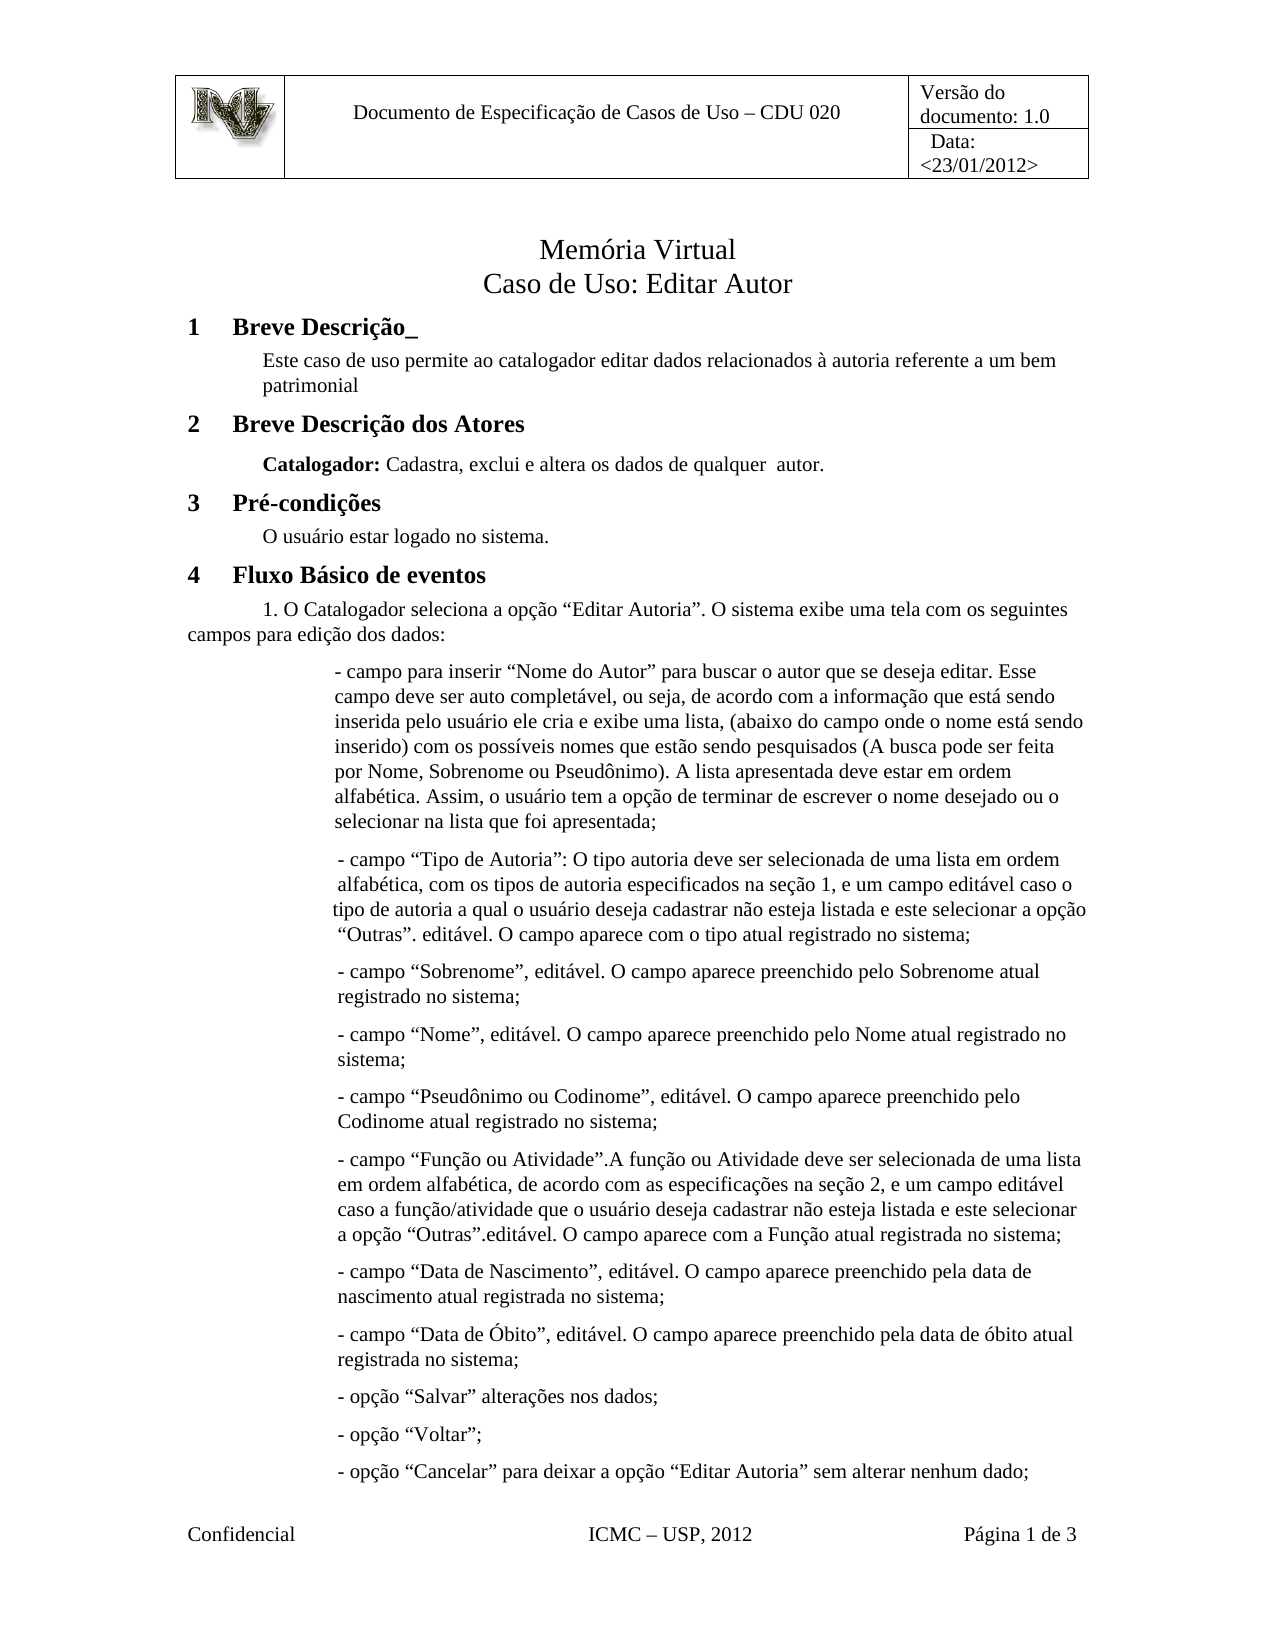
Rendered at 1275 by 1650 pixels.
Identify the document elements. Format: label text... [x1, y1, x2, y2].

subtitle Pré-condições [187, 488, 1087, 517]
text - campo “Tipo de Autoria”: O tipo autoria deve ser selecionada de uma lista em ordem alfabética, com os tipos de autoria especificados na seção 1, e um campo editável caso o tipo de autoria a qual o usuário deseja cadastrar não esteja listada e este selecionar a opção “Outras”. editável. O campo aparece com o tipo atual registrado no sistema; [332, 846, 1087, 946]
subtitle Catalogador: Cadastra, exclui e altera os dados de qualquer autor. [187, 451, 1087, 476]
list - campo para inserir “Nome do Autor” para buscar o autor que se deseja editar. Esse campo deve ser auto completável, ou seja, de acordo com a informação que está sendo inserida pelo usuário ele cria e exibe uma lista, (abaixo do campo onde o nome está sendo inserido) com os possíveis nomes que estão sendo pesquisados (A busca pode ser feita por Nome, Sobrenome ou Pseudônimo). A lista apresentada deve estar em ordem alfabética. Assim, o usuário tem a opção de terminar de escrever o nome desejado ou o selecionar na lista que foi apresentada; [334, 658, 1087, 833]
list - campo “Função ou Atividade”.A função ou Atividade deve ser selecionada de uma lista em ordem alfabética, de acordo com as especificações na seção 2, e um campo editável caso a função/atividade que o usuário deseja cadastrar não esteja listada e este selecionar a opção “Outras”.editável. O campo aparece com a Função atual registrada no sistema; [300, 1146, 1087, 1246]
subtitle Fluxo Básico de eventos [187, 561, 1087, 589]
text O usuário estar logado no sistema. [262, 523, 1087, 548]
list - campo “Data de Nascimento”, editável. O campo aparece preenchido pela data de nascimento atual registrada no sistema; [300, 1258, 1087, 1308]
subtitle Breve Descrição dos Atores [187, 409, 1087, 438]
list - opção “Salvar” alterações nos dados; [187, 1383, 1087, 1408]
list - opção “Voltar”; [187, 1421, 1087, 1446]
title Memória Virtual Caso de Uso: Editar Autor [187, 232, 1087, 299]
subtitle Breve Descrição_ [187, 312, 1087, 341]
picture [186, 76, 277, 151]
list 1. O Catalogador seleciona a opção “Editar Autoria”. O sistema exibe uma tela com os seguintes campos para edição dos dados: [187, 596, 1087, 646]
list - campo “Pseudônimo ou Codinome”, editável. O campo aparece preenchido pelo Codinome atual registrado no sistema; [300, 1083, 1087, 1133]
list - campo “Nome”, editável. O campo aparece preenchido pelo Nome atual registrado no sistema; [300, 1021, 1087, 1071]
list - campo “Sobrenome”, editável. O campo aparece preenchido pelo Sobrenome atual registrado no sistema; [300, 958, 1087, 1008]
list - campo “Data de Óbito”, editável. O campo aparece preenchido pela data de óbito atual registrada no sistema; [300, 1321, 1087, 1371]
list - opção “Cancelar” para deixar a opção “Editar Autoria” sem alterar nenhum dado; [300, 1458, 1087, 1483]
text Este caso de uso permite ao catalogador editar dados relacionados à autoria referente a um bem patrimonial [262, 347, 1087, 397]
